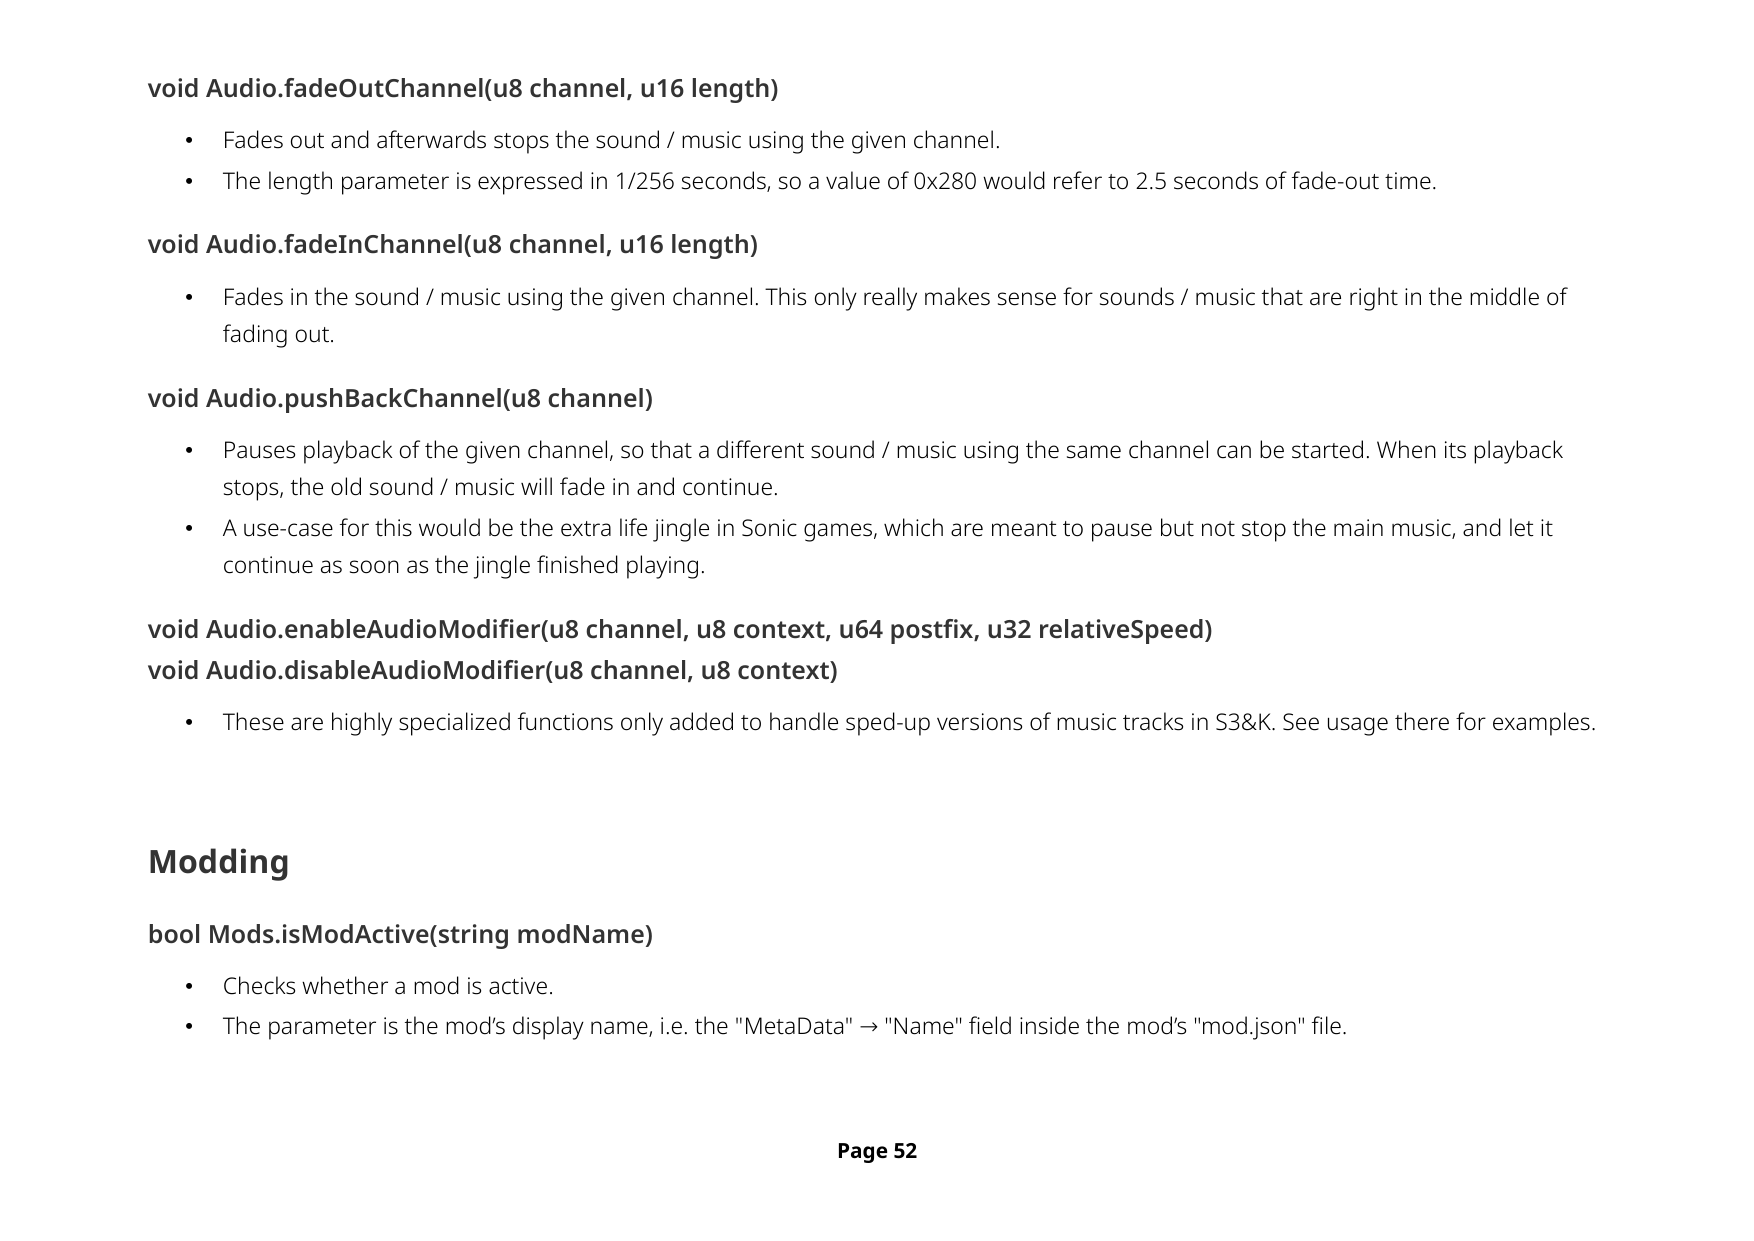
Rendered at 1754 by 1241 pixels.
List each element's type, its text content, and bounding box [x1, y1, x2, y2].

subtitle bool Mods.isModActive(string modName) [148, 916, 1606, 950]
subtitle void Audio.enableAudioModifier(u8 channel, u8 context, u64 postfix, u32 relativeSpeed) void Audio.disableAudioModifier(u8 channel, u8 context) [148, 612, 1606, 687]
subtitle void Audio.fadeOutChannel(u8 channel, u16 length) [148, 71, 1606, 105]
subtitle void Audio.fadeInChannel(u8 channel, u16 length) [148, 227, 1606, 261]
list Fades out and afterwards stops the sound / music using the given channel. [185, 124, 1606, 155]
list A use-case for this would be the extra life jingle in Sonic games, which are meant to pause but not stop the main music, and let it continue as soon as the jingle finished playing. [185, 512, 1606, 580]
list The length parameter is expressed in 1/256 seconds, so a value of 0x280 would refer to 2.5 seconds of fade-out time. [185, 164, 1606, 196]
subtitle void Audio.pushBackChannel(u8 channel) [148, 380, 1606, 414]
list Checks whether a mod is active. [185, 969, 1606, 1001]
list Fades in the sound / music using the given channel. This only really makes sense for sounds / music that are right in the middle of fading out. [185, 280, 1606, 349]
list Pauses playback of the given channel, so that a different sound / music using the same channel can be started. When its playback stops, the old sound / music will fade in and continue. [185, 434, 1606, 502]
subtitle Modding [148, 839, 1606, 882]
list These are highly specialized functions only added to handle sped-up versions of music tracks in S3&K. See usage there for examples. [185, 706, 1606, 737]
list The parameter is the mod’s display name, i.e. the "MetaData" → "Name" field inside the mod’s "mod.json" file. [185, 1010, 1606, 1041]
